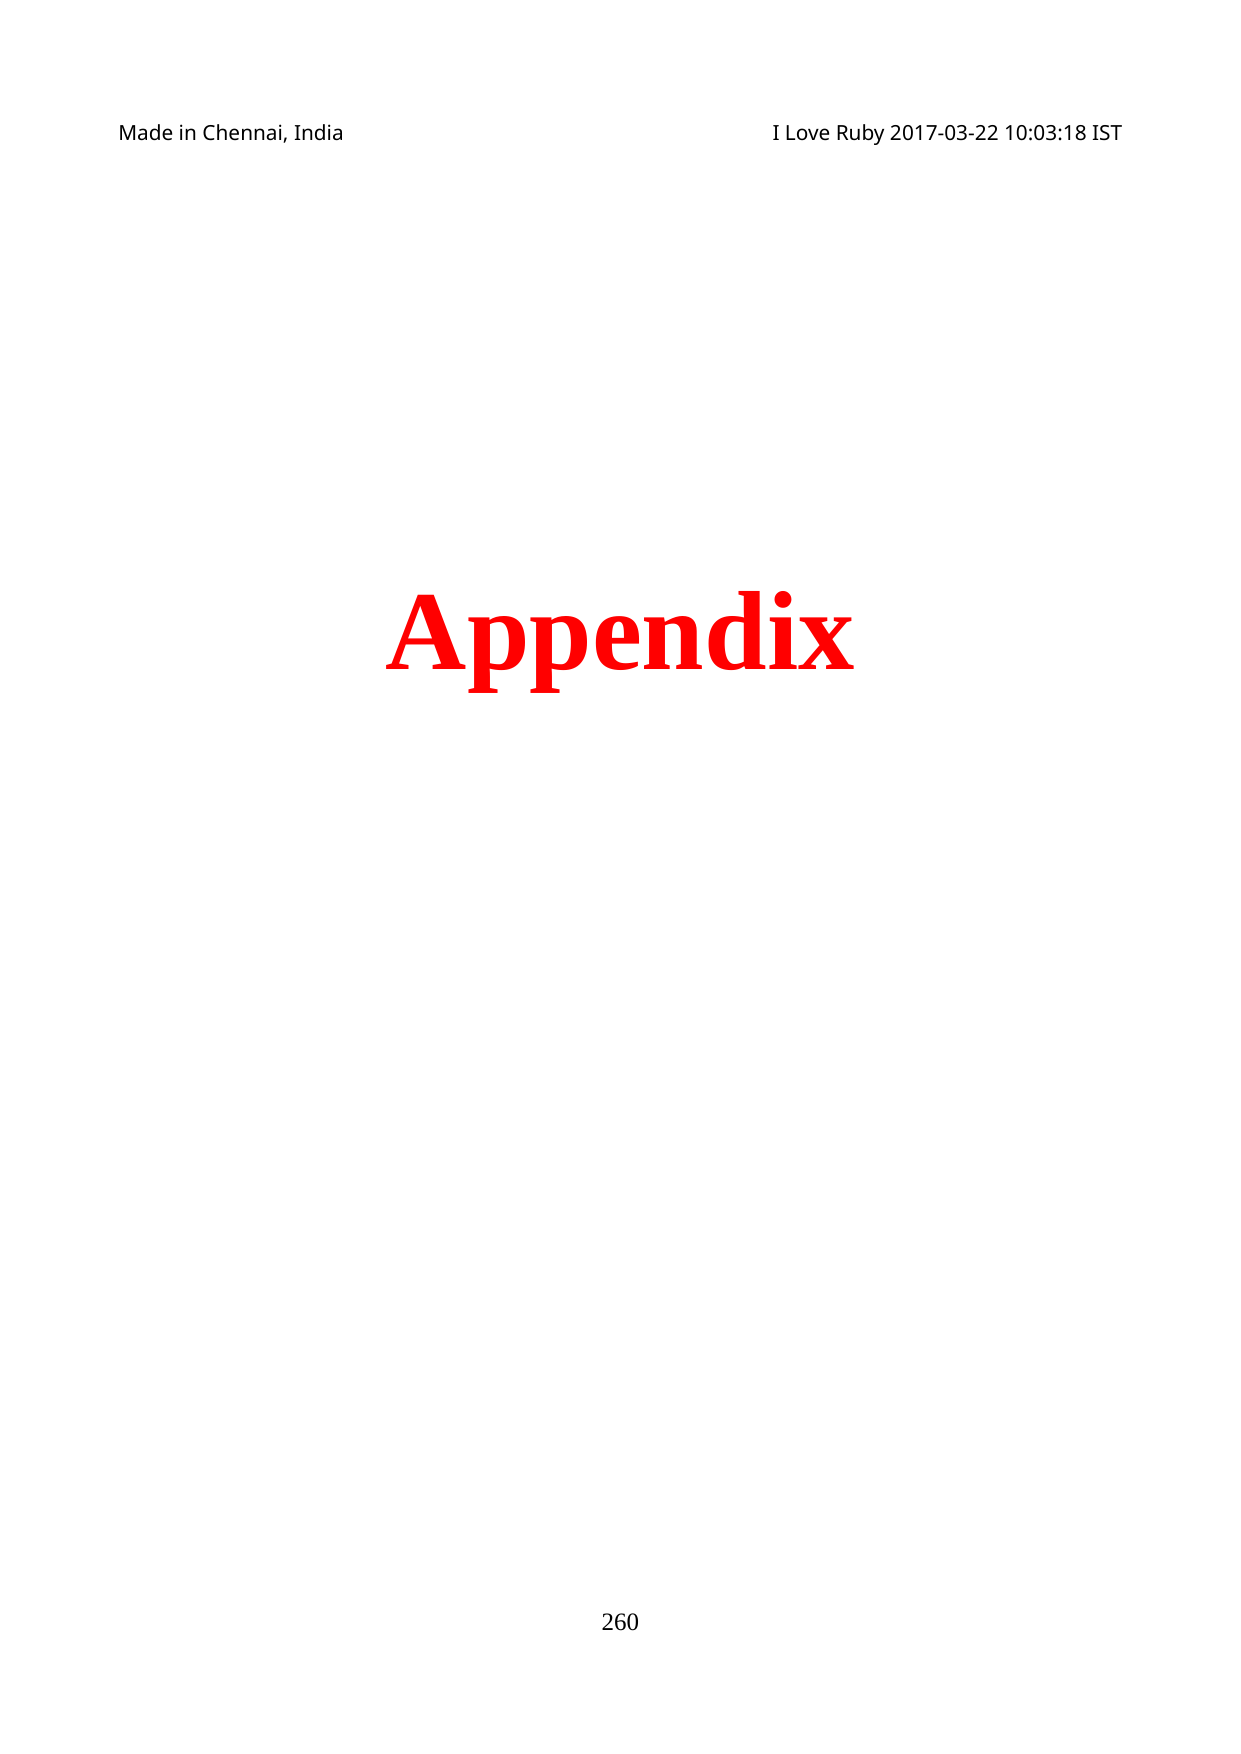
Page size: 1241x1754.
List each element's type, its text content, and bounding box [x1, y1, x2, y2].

text Appendix [118, 564, 1122, 693]
